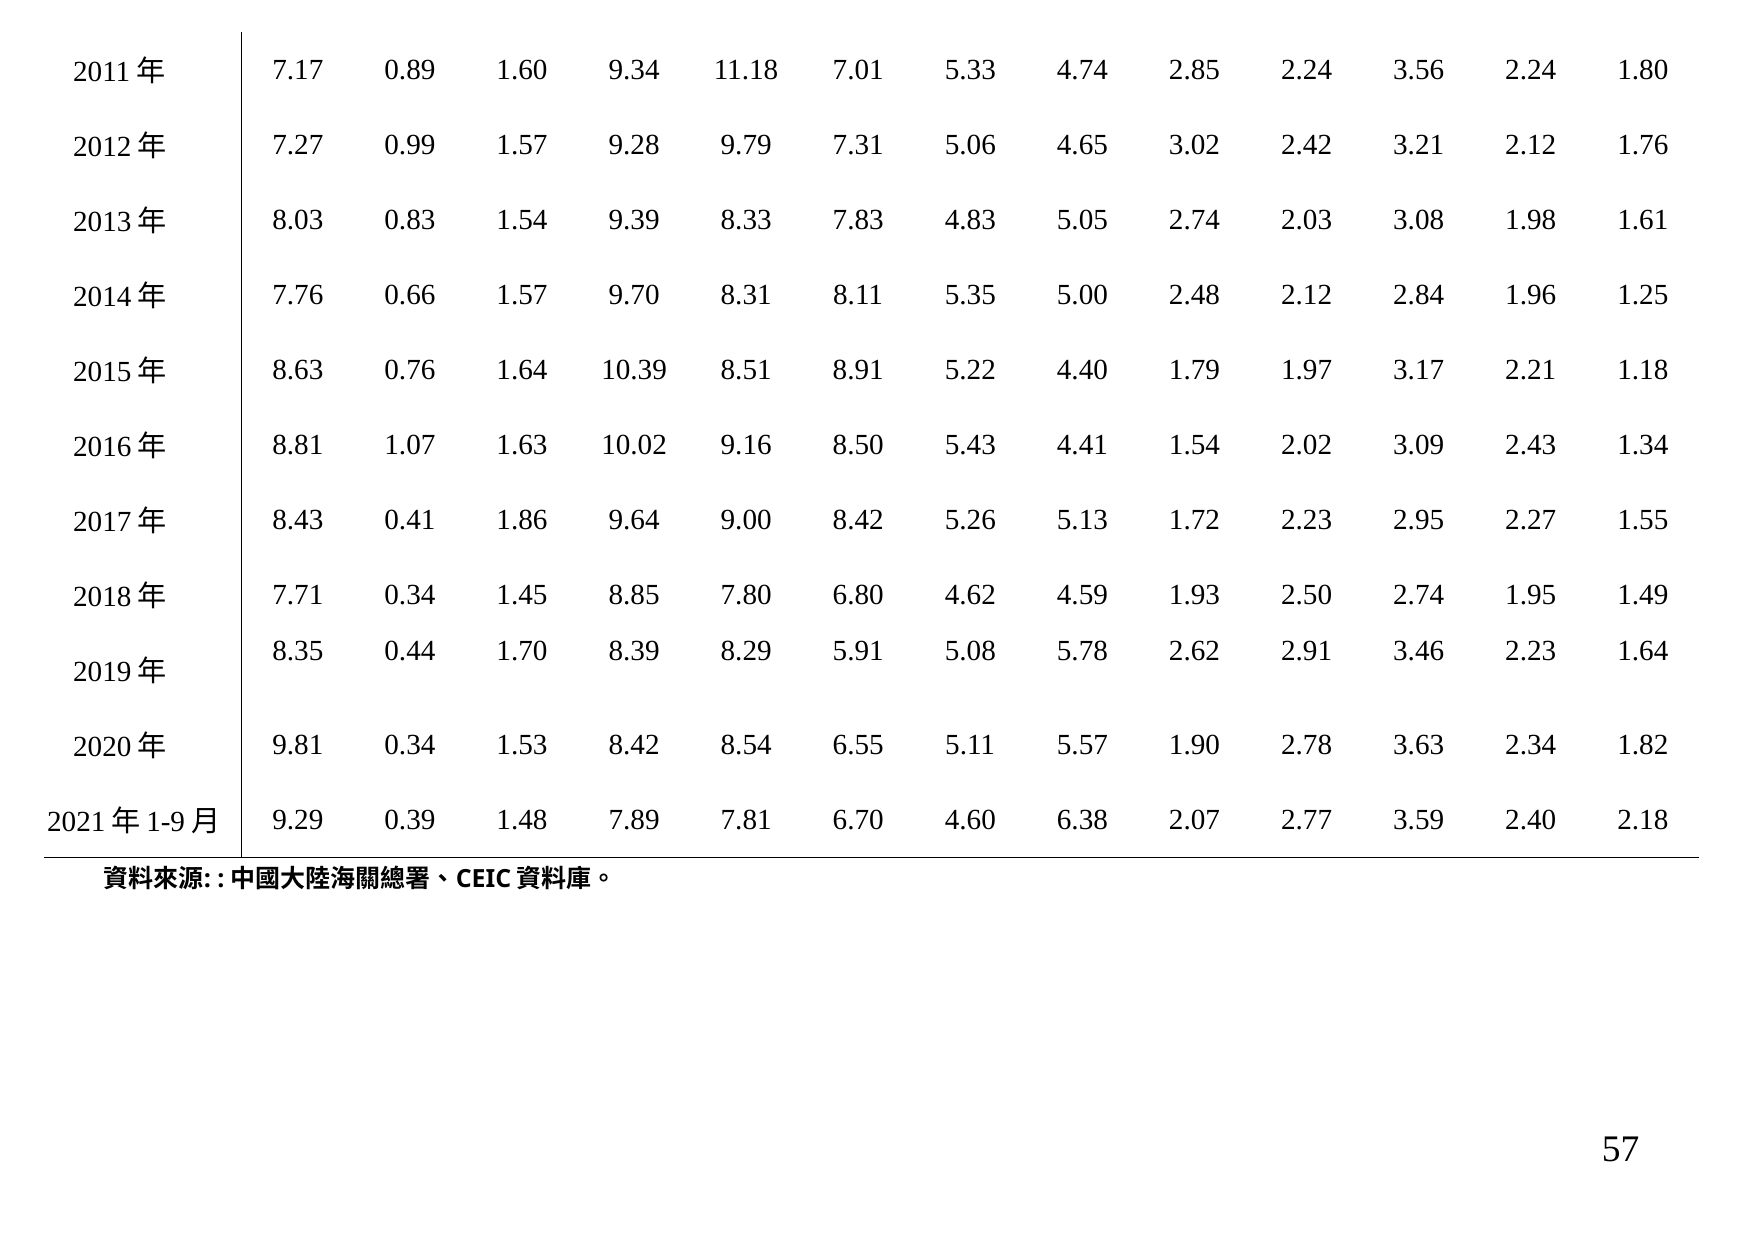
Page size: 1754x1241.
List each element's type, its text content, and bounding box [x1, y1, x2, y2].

table_cell 5.57 [1026, 707, 1138, 782]
table_cell 7.71 [242, 557, 353, 632]
table_cell 9.34 [578, 32, 690, 107]
table_cell 1.45 [466, 557, 578, 632]
table_cell 4.62 [914, 557, 1026, 632]
table_cell 1.48 [466, 782, 578, 857]
table_cell 1.86 [466, 482, 578, 557]
table_cell 1.76 [1586, 107, 1698, 182]
table_cell 0.99 [354, 107, 466, 182]
table_cell 6.80 [802, 557, 914, 632]
table_cell 2.85 [1138, 32, 1250, 107]
table_cell 8.39 [578, 632, 690, 707]
table_cell 2.62 [1138, 632, 1250, 707]
table_cell 9.81 [242, 707, 353, 782]
table_cell 8.42 [802, 482, 914, 557]
table_cell 0.34 [354, 557, 466, 632]
table_cell 5.35 [914, 257, 1026, 332]
table_cell 10.02 [578, 407, 690, 482]
table_cell 8.85 [578, 557, 690, 632]
table_cell 1.64 [1586, 632, 1698, 707]
table_cell 6.70 [802, 782, 914, 857]
table_cell 11.18 [690, 32, 802, 107]
table_cell 2.74 [1362, 557, 1474, 632]
table_cell 7.01 [802, 32, 914, 107]
table_cell 4.74 [1026, 32, 1138, 107]
table_cell 2.23 [1250, 482, 1362, 557]
table_cell 2012年 [44, 107, 241, 182]
table_cell 9.16 [690, 407, 802, 482]
table_cell 0.34 [354, 707, 466, 782]
table_cell 2.74 [1138, 182, 1250, 257]
table_cell 2.78 [1250, 707, 1362, 782]
table_cell 3.02 [1138, 107, 1250, 182]
table_cell 1.57 [466, 257, 578, 332]
table_cell 4.60 [914, 782, 1026, 857]
table_cell 1.93 [1138, 557, 1250, 632]
table_cell 5.22 [914, 332, 1026, 407]
table_cell 2.23 [1474, 632, 1586, 707]
table_cell 9.29 [242, 782, 353, 857]
table_cell 8.29 [690, 632, 802, 707]
table_cell 8.91 [802, 332, 914, 407]
table_cell 5.43 [914, 407, 1026, 482]
table_cell 2016年 [44, 407, 241, 482]
table_cell 2014年 [44, 257, 241, 332]
table_cell 7.31 [802, 107, 914, 182]
table_cell 1.18 [1586, 332, 1698, 407]
table_cell 3.46 [1362, 632, 1474, 707]
table_cell 2.02 [1250, 407, 1362, 482]
table_cell 2.40 [1474, 782, 1586, 857]
table_cell 8.50 [802, 407, 914, 482]
table_cell 5.33 [914, 32, 1026, 107]
table_cell 9.79 [690, 107, 802, 182]
table_cell 0.76 [354, 332, 466, 407]
table_cell 1.90 [1138, 707, 1250, 782]
table_cell 2.07 [1138, 782, 1250, 857]
table_cell 1.60 [466, 32, 578, 107]
table_cell 1.25 [1586, 257, 1698, 332]
table_cell 0.41 [354, 482, 466, 557]
table_cell 1.79 [1138, 332, 1250, 407]
table_cell 9.64 [578, 482, 690, 557]
table_cell 7.83 [802, 182, 914, 257]
table_cell 2.12 [1474, 107, 1586, 182]
table_cell 5.00 [1026, 257, 1138, 332]
table_cell 1.70 [466, 632, 578, 707]
table_cell 1.49 [1586, 557, 1698, 632]
table_cell 8.11 [802, 257, 914, 332]
table_cell 7.89 [578, 782, 690, 857]
table_cell 2.91 [1250, 632, 1362, 707]
table_cell 0.83 [354, 182, 466, 257]
table_cell 4.65 [1026, 107, 1138, 182]
table_cell 3.63 [1362, 707, 1474, 782]
table_cell 8.43 [242, 482, 353, 557]
table_cell 1.55 [1586, 482, 1698, 557]
table_cell 1.96 [1474, 257, 1586, 332]
table_cell 4.83 [914, 182, 1026, 257]
table_cell 8.54 [690, 707, 802, 782]
table_cell 3.59 [1362, 782, 1474, 857]
table_cell 9.28 [578, 107, 690, 182]
table_cell 2.43 [1474, 407, 1586, 482]
table_cell 2020年 [44, 707, 241, 782]
table_cell 10.39 [578, 332, 690, 407]
table_cell 2021年1-9月 [44, 782, 241, 857]
table_cell 2015年 [44, 332, 241, 407]
table_cell 2.18 [1586, 782, 1698, 857]
table_cell 5.11 [914, 707, 1026, 782]
table_cell 1.97 [1250, 332, 1362, 407]
table_cell 1.95 [1474, 557, 1586, 632]
table_cell 5.08 [914, 632, 1026, 707]
table_cell 3.08 [1362, 182, 1474, 257]
table_cell 2.27 [1474, 482, 1586, 557]
table_cell 0.39 [354, 782, 466, 857]
table_cell 6.38 [1026, 782, 1138, 857]
table_cell 5.26 [914, 482, 1026, 557]
table_cell 2.12 [1250, 257, 1362, 332]
table_cell 7.27 [242, 107, 353, 182]
table_cell 5.06 [914, 107, 1026, 182]
table_cell 9.39 [578, 182, 690, 257]
table_cell 2018年 [44, 557, 241, 632]
table_cell 0.66 [354, 257, 466, 332]
table_cell 1.61 [1586, 182, 1698, 257]
table_cell 9.00 [690, 482, 802, 557]
table_cell 8.33 [690, 182, 802, 257]
table_cell 1.53 [466, 707, 578, 782]
table_cell 1.80 [1586, 32, 1698, 107]
table_cell 1.34 [1586, 407, 1698, 482]
table_cell 1.98 [1474, 182, 1586, 257]
table_cell 1.07 [354, 407, 466, 482]
table_cell 2.42 [1250, 107, 1362, 182]
table_cell 5.13 [1026, 482, 1138, 557]
table_cell 7.81 [690, 782, 802, 857]
table_cell 1.54 [466, 182, 578, 257]
table_cell 7.17 [242, 32, 353, 107]
table_cell 2.95 [1362, 482, 1474, 557]
table_cell 2.03 [1250, 182, 1362, 257]
table_cell 4.40 [1026, 332, 1138, 407]
table_cell 2011年 [44, 32, 241, 107]
table_cell 0.89 [354, 32, 466, 107]
table_cell 1.82 [1586, 707, 1698, 782]
table_cell 1.63 [466, 407, 578, 482]
table_cell 7.76 [242, 257, 353, 332]
table_cell 2.84 [1362, 257, 1474, 332]
table_cell 7.80 [690, 557, 802, 632]
table_cell 4.59 [1026, 557, 1138, 632]
table_cell 5.05 [1026, 182, 1138, 257]
table_cell 3.17 [1362, 332, 1474, 407]
table_cell 8.03 [242, 182, 353, 257]
table_cell 1.64 [466, 332, 578, 407]
table_cell 2.77 [1250, 782, 1362, 857]
table_cell 4.41 [1026, 407, 1138, 482]
table_cell 2.24 [1250, 32, 1362, 107]
table_cell 1.54 [1138, 407, 1250, 482]
table_cell 3.09 [1362, 407, 1474, 482]
table_cell 3.21 [1362, 107, 1474, 182]
table_cell 1.72 [1138, 482, 1250, 557]
table_cell 2.50 [1250, 557, 1362, 632]
table_cell 9.70 [578, 257, 690, 332]
table_cell 8.35 [242, 632, 353, 707]
subtitle 資料來源: : 中國大陸海關總署、CEIC資料庫。 [103, 858, 1639, 895]
table_cell 8.63 [242, 332, 353, 407]
table_cell 2.34 [1474, 707, 1586, 782]
table_cell 1.57 [466, 107, 578, 182]
table_cell 6.55 [802, 707, 914, 782]
table_cell 8.42 [578, 707, 690, 782]
table_cell 2019年 [44, 632, 241, 707]
table_cell 5.91 [802, 632, 914, 707]
table_cell 8.51 [690, 332, 802, 407]
table_cell 2013年 [44, 182, 241, 257]
table_cell 2.21 [1474, 332, 1586, 407]
table_cell 2017年 [44, 482, 241, 557]
table_cell 2.48 [1138, 257, 1250, 332]
table_cell 8.31 [690, 257, 802, 332]
table_cell 0.44 [354, 632, 466, 707]
table_cell 5.78 [1026, 632, 1138, 707]
table_cell 3.56 [1362, 32, 1474, 107]
table_cell 8.81 [242, 407, 353, 482]
table_cell 2.24 [1474, 32, 1586, 107]
